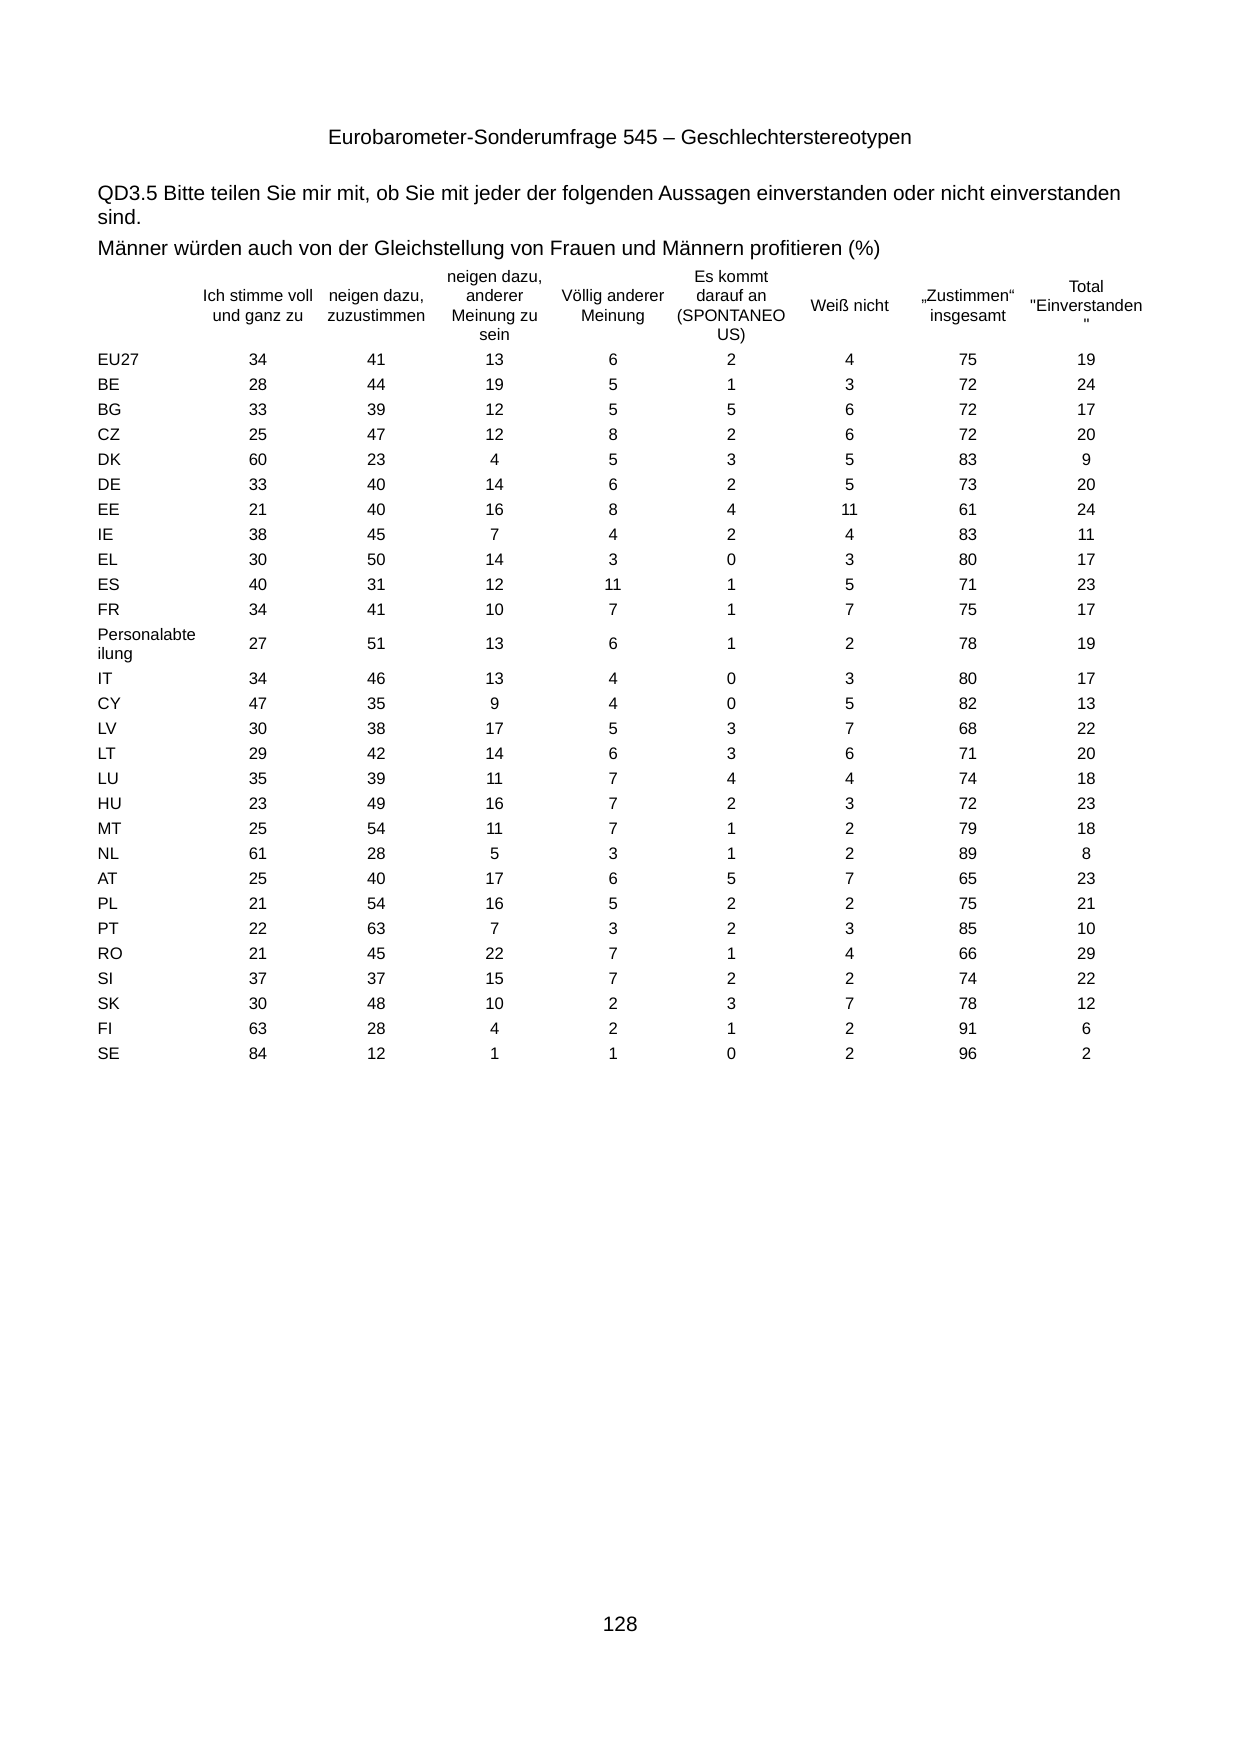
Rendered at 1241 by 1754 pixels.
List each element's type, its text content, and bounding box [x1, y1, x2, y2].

table_cell 41 [317, 597, 435, 622]
table_cell 4 [435, 447, 554, 472]
table_cell 12 [435, 572, 554, 597]
table_cell 10 [1027, 916, 1145, 941]
table_cell 17 [435, 716, 554, 741]
table_cell Ich stimme voll und ganz zu [199, 264, 317, 347]
table_cell 4 [672, 497, 790, 522]
table_cell DE [95, 472, 199, 497]
table_cell 11 [1027, 522, 1145, 547]
table_cell 6 [554, 866, 672, 891]
table_cell 34 [199, 666, 317, 691]
table_cell 2 [790, 841, 909, 866]
table_cell 91 [909, 1016, 1027, 1041]
table_cell 25 [199, 866, 317, 891]
table_cell 40 [199, 572, 317, 597]
table_cell AT [95, 866, 199, 891]
table_cell 46 [317, 666, 435, 691]
table_cell 45 [317, 522, 435, 547]
table_cell 12 [1027, 991, 1145, 1016]
table_cell EL [95, 547, 199, 572]
table_cell LU [95, 766, 199, 791]
table_cell 2 [672, 891, 790, 916]
table_cell 7 [790, 716, 909, 741]
table_cell 3 [672, 741, 790, 766]
table_cell 2 [672, 422, 790, 447]
table_cell 89 [909, 841, 1027, 866]
table_cell 4 [435, 1016, 554, 1041]
table_cell 28 [199, 372, 317, 397]
table_cell 50 [317, 547, 435, 572]
table_cell FR [95, 597, 199, 622]
table_cell LV [95, 716, 199, 741]
table_cell neigen dazu, anderer Meinung zu sein [435, 264, 554, 347]
table_cell 5 [672, 866, 790, 891]
table_cell 17 [1027, 666, 1145, 691]
table_cell 39 [317, 766, 435, 791]
table_cell 35 [199, 766, 317, 791]
table_cell 54 [317, 816, 435, 841]
table_cell 4 [790, 522, 909, 547]
table_cell 16 [435, 891, 554, 916]
table_cell 16 [435, 497, 554, 522]
table_cell 25 [199, 816, 317, 841]
table_cell 1 [672, 572, 790, 597]
table_cell 3 [672, 716, 790, 741]
table_cell 0 [672, 1041, 790, 1066]
table_cell 72 [909, 422, 1027, 447]
table_cell 30 [199, 991, 317, 1016]
table_cell 3 [554, 916, 672, 941]
table_cell 35 [317, 691, 435, 716]
table_cell 3 [672, 991, 790, 1016]
table_cell 42 [317, 741, 435, 766]
table_cell 40 [317, 866, 435, 891]
table_cell 3 [790, 666, 909, 691]
table_cell 8 [554, 497, 672, 522]
table_cell 19 [1027, 622, 1145, 666]
table_cell 18 [1027, 766, 1145, 791]
table_cell 1 [672, 816, 790, 841]
table_cell CY [95, 691, 199, 716]
table_cell SK [95, 991, 199, 1016]
table_cell 1 [554, 1041, 672, 1066]
table_cell 72 [909, 397, 1027, 422]
table_cell 10 [435, 597, 554, 622]
table_cell 9 [1027, 447, 1145, 472]
table_cell 11 [435, 766, 554, 791]
table_cell 34 [199, 597, 317, 622]
table_cell 5 [790, 447, 909, 472]
table_cell 7 [435, 916, 554, 941]
table_cell 28 [317, 1016, 435, 1041]
table_cell 41 [317, 347, 435, 372]
table_cell 3 [554, 841, 672, 866]
table_cell 21 [199, 941, 317, 966]
table_cell 4 [790, 766, 909, 791]
table_cell 65 [909, 866, 1027, 891]
table_cell 72 [909, 372, 1027, 397]
table_cell 17 [1027, 597, 1145, 622]
table_cell 33 [199, 472, 317, 497]
table_cell 7 [554, 597, 672, 622]
table_cell 27 [199, 622, 317, 666]
table_cell 8 [1027, 841, 1145, 866]
table_cell 75 [909, 891, 1027, 916]
table_cell 12 [317, 1041, 435, 1066]
table_cell 5 [554, 397, 672, 422]
table_cell 73 [909, 472, 1027, 497]
table_cell 23 [1027, 572, 1145, 597]
table_cell 75 [909, 597, 1027, 622]
table_cell 78 [909, 991, 1027, 1016]
table_cell 1 [672, 1016, 790, 1041]
table_cell 2 [672, 916, 790, 941]
table_cell 11 [435, 816, 554, 841]
table_cell 2 [554, 991, 672, 1016]
table_cell 7 [435, 522, 554, 547]
table_cell 84 [199, 1041, 317, 1066]
table_cell 34 [199, 347, 317, 372]
table_cell 39 [317, 397, 435, 422]
table_cell 2 [672, 522, 790, 547]
table_cell 13 [435, 666, 554, 691]
table_cell IT [95, 666, 199, 691]
table_cell 22 [199, 916, 317, 941]
table_cell 17 [1027, 397, 1145, 422]
table_cell 13 [435, 347, 554, 372]
table_cell 13 [1027, 691, 1145, 716]
table_cell 5 [554, 372, 672, 397]
table_cell 19 [435, 372, 554, 397]
table_cell 38 [317, 716, 435, 741]
table_cell 30 [199, 547, 317, 572]
table_cell 0 [672, 547, 790, 572]
table_cell 20 [1027, 422, 1145, 447]
table_cell 12 [435, 422, 554, 447]
table_cell 21 [199, 497, 317, 522]
table_cell EE [95, 497, 199, 522]
table_cell 23 [1027, 791, 1145, 816]
table_cell 47 [317, 422, 435, 447]
table_cell EU27 [95, 347, 199, 372]
table_cell Völlig anderer Meinung [554, 264, 672, 347]
table_cell 2 [672, 966, 790, 991]
table_cell 4 [790, 347, 909, 372]
table_cell 17 [435, 866, 554, 891]
table_cell 1 [672, 622, 790, 666]
table_cell Männer würden auch von der Gleichstellung von Frauen und Männern profitieren (%) [95, 232, 1145, 264]
table_cell SE [95, 1041, 199, 1066]
table_cell 0 [672, 666, 790, 691]
table_cell 31 [317, 572, 435, 597]
table_cell 1 [435, 1041, 554, 1066]
table_cell 23 [199, 791, 317, 816]
table_cell 15 [435, 966, 554, 991]
table_cell 7 [554, 966, 672, 991]
table_cell 5 [790, 572, 909, 597]
table_cell 6 [554, 622, 672, 666]
table_cell 19 [1027, 347, 1145, 372]
table_cell 7 [790, 597, 909, 622]
table_cell Total "Einverstanden" [1027, 264, 1145, 347]
table_cell 5 [672, 397, 790, 422]
table_cell 3 [790, 547, 909, 572]
table_cell 78 [909, 622, 1027, 666]
table_cell 7 [554, 816, 672, 841]
table_cell BE [95, 372, 199, 397]
table_cell NL [95, 841, 199, 866]
table_cell 14 [435, 472, 554, 497]
table_cell 45 [317, 941, 435, 966]
table_cell 7 [554, 941, 672, 966]
table_cell Es kommt darauf an (SPONTANEOUS) [672, 264, 790, 347]
table_cell 74 [909, 966, 1027, 991]
table_cell 63 [199, 1016, 317, 1041]
table_cell FI [95, 1016, 199, 1041]
table_cell 7 [554, 766, 672, 791]
table_cell 1 [672, 372, 790, 397]
table_cell IE [95, 522, 199, 547]
table_cell 6 [554, 472, 672, 497]
table_cell 40 [317, 472, 435, 497]
table_cell DK [95, 447, 199, 472]
table_cell 75 [909, 347, 1027, 372]
table_cell 3 [790, 372, 909, 397]
table_cell 5 [790, 472, 909, 497]
table_cell 61 [199, 841, 317, 866]
table_cell 17 [1027, 547, 1145, 572]
table_cell 33 [199, 397, 317, 422]
table_cell 5 [790, 691, 909, 716]
table_cell [95, 264, 199, 347]
table_cell 2 [672, 347, 790, 372]
table_cell 6 [790, 422, 909, 447]
table_cell 3 [554, 547, 672, 572]
table_cell 51 [317, 622, 435, 666]
table_cell 23 [1027, 866, 1145, 891]
table_cell 2 [554, 1016, 672, 1041]
table_cell 1 [672, 841, 790, 866]
table_cell 4 [554, 691, 672, 716]
table_cell 60 [199, 447, 317, 472]
table_cell 6 [554, 741, 672, 766]
table_cell 20 [1027, 472, 1145, 497]
table_cell 82 [909, 691, 1027, 716]
table_cell 14 [435, 547, 554, 572]
table_cell 72 [909, 791, 1027, 816]
table_cell 4 [790, 941, 909, 966]
table_cell RO [95, 941, 199, 966]
table_cell 12 [435, 397, 554, 422]
table_cell 5 [435, 841, 554, 866]
table_cell 38 [199, 522, 317, 547]
table_cell 80 [909, 666, 1027, 691]
table_cell neigen dazu, zuzustimmen [317, 264, 435, 347]
table_cell 40 [317, 497, 435, 522]
table_cell 2 [790, 1041, 909, 1066]
table_cell 2 [1027, 1041, 1145, 1066]
table_cell 6 [554, 347, 672, 372]
table_cell 24 [1027, 372, 1145, 397]
table_cell 30 [199, 716, 317, 741]
table_cell 6 [790, 397, 909, 422]
table_cell 11 [790, 497, 909, 522]
table_cell 71 [909, 741, 1027, 766]
table_cell 83 [909, 522, 1027, 547]
table_cell 23 [317, 447, 435, 472]
table_cell 37 [199, 966, 317, 991]
table_cell 11 [554, 572, 672, 597]
table_cell 21 [199, 891, 317, 916]
table_cell 79 [909, 816, 1027, 841]
table_cell 66 [909, 941, 1027, 966]
table_cell 74 [909, 766, 1027, 791]
table_cell 9 [435, 691, 554, 716]
table_cell 29 [199, 741, 317, 766]
table_cell 14 [435, 741, 554, 766]
table_cell 0 [672, 691, 790, 716]
table_cell PL [95, 891, 199, 916]
table_cell 2 [790, 622, 909, 666]
table_cell 21 [1027, 891, 1145, 916]
table_cell 8 [554, 422, 672, 447]
table_cell 7 [790, 866, 909, 891]
table_cell BG [95, 397, 199, 422]
table_cell 1 [672, 941, 790, 966]
table_cell 3 [790, 916, 909, 941]
table_cell 96 [909, 1041, 1027, 1066]
table_cell 22 [435, 941, 554, 966]
table_cell 3 [672, 447, 790, 472]
table_cell 83 [909, 447, 1027, 472]
table_cell HU [95, 791, 199, 816]
table_cell 2 [672, 791, 790, 816]
table_cell 2 [790, 966, 909, 991]
table_cell 2 [790, 816, 909, 841]
table_cell 4 [672, 766, 790, 791]
table_cell 5 [554, 891, 672, 916]
table_cell 71 [909, 572, 1027, 597]
table_cell 80 [909, 547, 1027, 572]
table_cell 5 [554, 447, 672, 472]
table_cell 7 [554, 791, 672, 816]
table_cell SI [95, 966, 199, 991]
table_cell CZ [95, 422, 199, 447]
table_cell Weiß nicht [790, 264, 909, 347]
table_cell 4 [554, 522, 672, 547]
table_cell 13 [435, 622, 554, 666]
table_cell 16 [435, 791, 554, 816]
table_cell 48 [317, 991, 435, 1016]
table_cell Personalabteilung [95, 622, 199, 666]
table_cell 29 [1027, 941, 1145, 966]
table_cell 6 [790, 741, 909, 766]
table_cell 85 [909, 916, 1027, 941]
table_cell 37 [317, 966, 435, 991]
table_cell PT [95, 916, 199, 941]
table_cell 18 [1027, 816, 1145, 841]
table_cell 20 [1027, 741, 1145, 766]
table_cell 47 [199, 691, 317, 716]
table_cell 1 [672, 597, 790, 622]
table_cell 49 [317, 791, 435, 816]
table_cell 7 [790, 991, 909, 1016]
table_cell 44 [317, 372, 435, 397]
table_header QD3.5 Bitte teilen Sie mir mit, ob Sie mit jeder der folgenden Aussagen einverstanden oder nicht einverstanden sind. [95, 178, 1145, 232]
table_cell 2 [790, 891, 909, 916]
table_cell 63 [317, 916, 435, 941]
table_cell 25 [199, 422, 317, 447]
table_cell 28 [317, 841, 435, 866]
table_cell 68 [909, 716, 1027, 741]
table_cell 2 [672, 472, 790, 497]
table_cell 61 [909, 497, 1027, 522]
table_cell 22 [1027, 716, 1145, 741]
table_cell „Zustimmen“ insgesamt [909, 264, 1027, 347]
table_cell 54 [317, 891, 435, 916]
table_cell 5 [554, 716, 672, 741]
table_cell 3 [790, 791, 909, 816]
table_cell 4 [554, 666, 672, 691]
table_cell 24 [1027, 497, 1145, 522]
table_cell MT [95, 816, 199, 841]
table_cell 22 [1027, 966, 1145, 991]
table_cell LT [95, 741, 199, 766]
table_cell ES [95, 572, 199, 597]
table_cell 10 [435, 991, 554, 1016]
table_cell 6 [1027, 1016, 1145, 1041]
table_cell 2 [790, 1016, 909, 1041]
